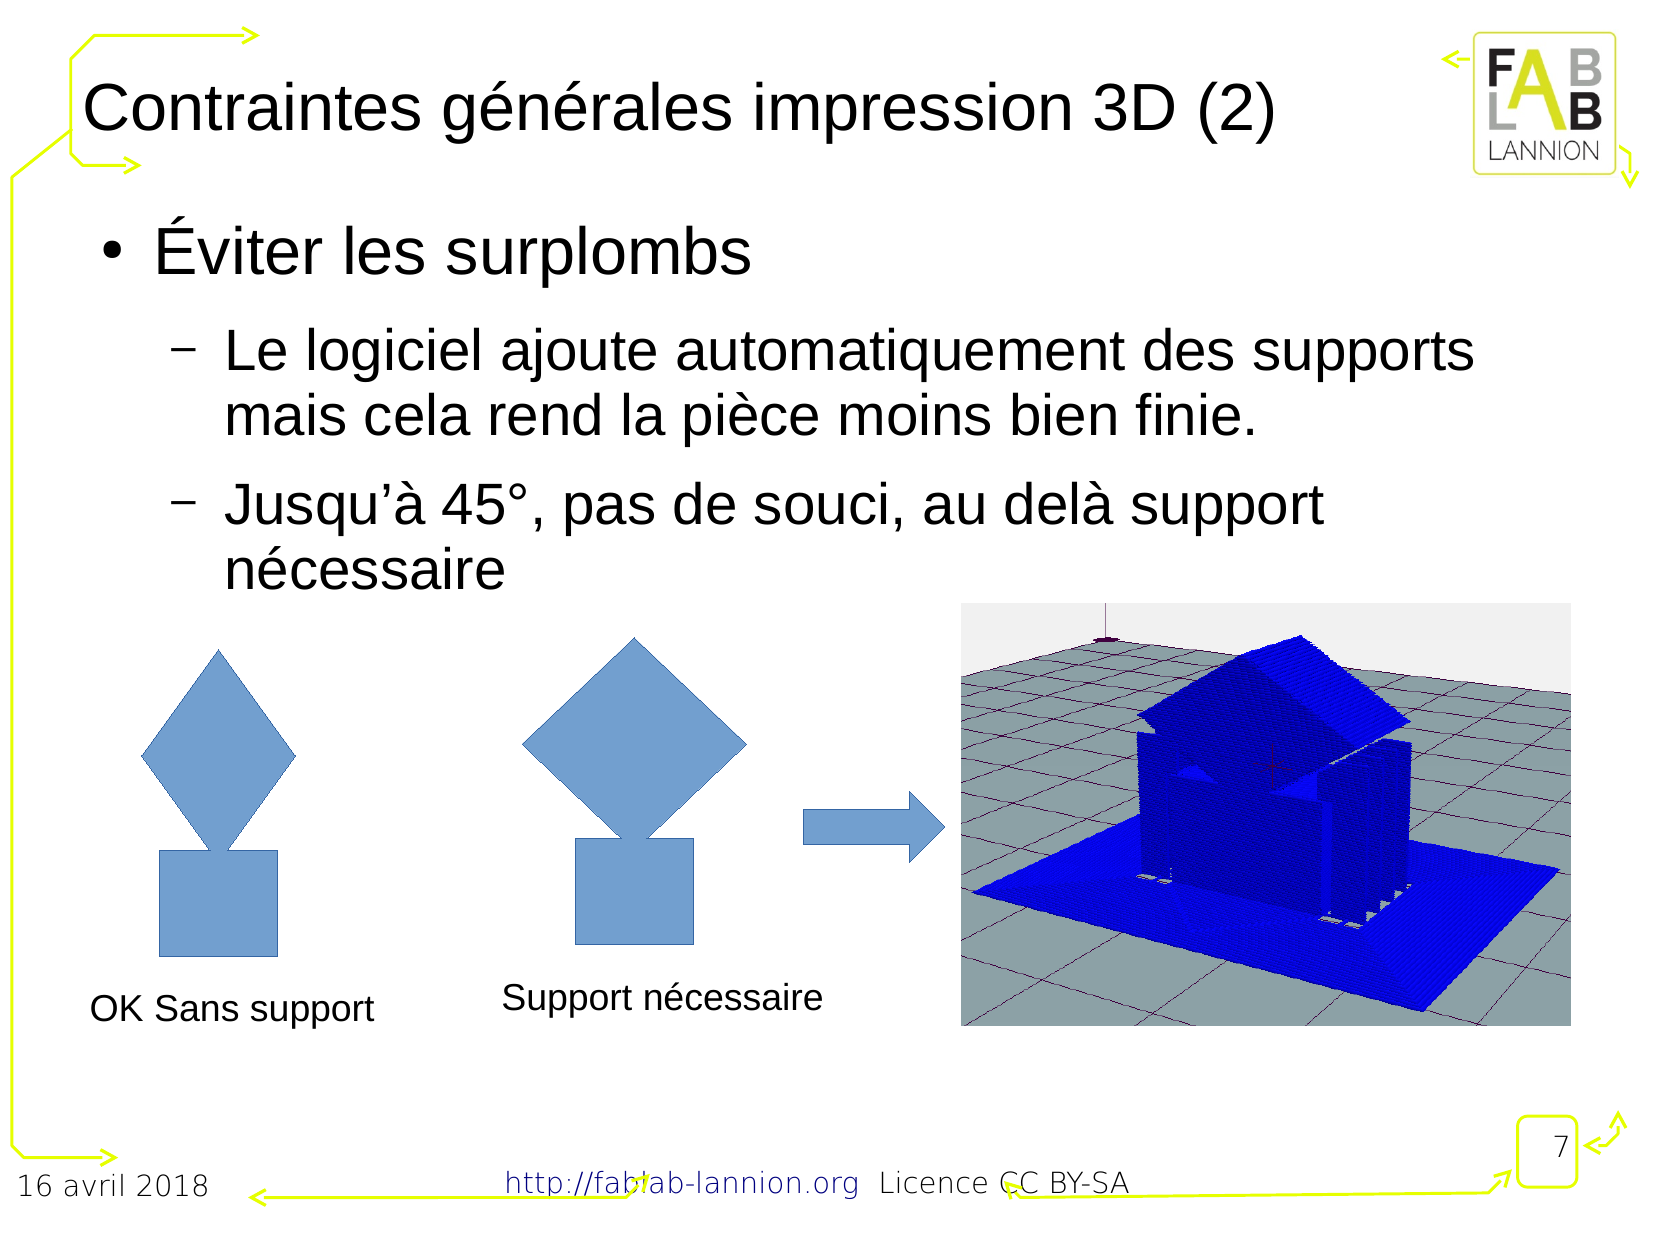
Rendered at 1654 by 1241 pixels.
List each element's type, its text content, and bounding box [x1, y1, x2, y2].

title Contraintes générales impression 3D (2) [82, 49, 1441, 166]
text_box Support nécessaire [486, 968, 839, 1028]
picture [961, 603, 1571, 1026]
text_box [141, 649, 296, 957]
text_box OK Sans support [74, 980, 390, 1038]
list Éviter les surplombs Le logiciel ajoute automatiquement des supports mais cela rend la pièce moins bien finie. Jusqu’à 45°, pas de souci, au delà support nécessaire [82, 213, 1571, 1111]
text_box [522, 637, 747, 945]
text_box [803, 791, 945, 863]
picture [1470, 29, 1619, 178]
